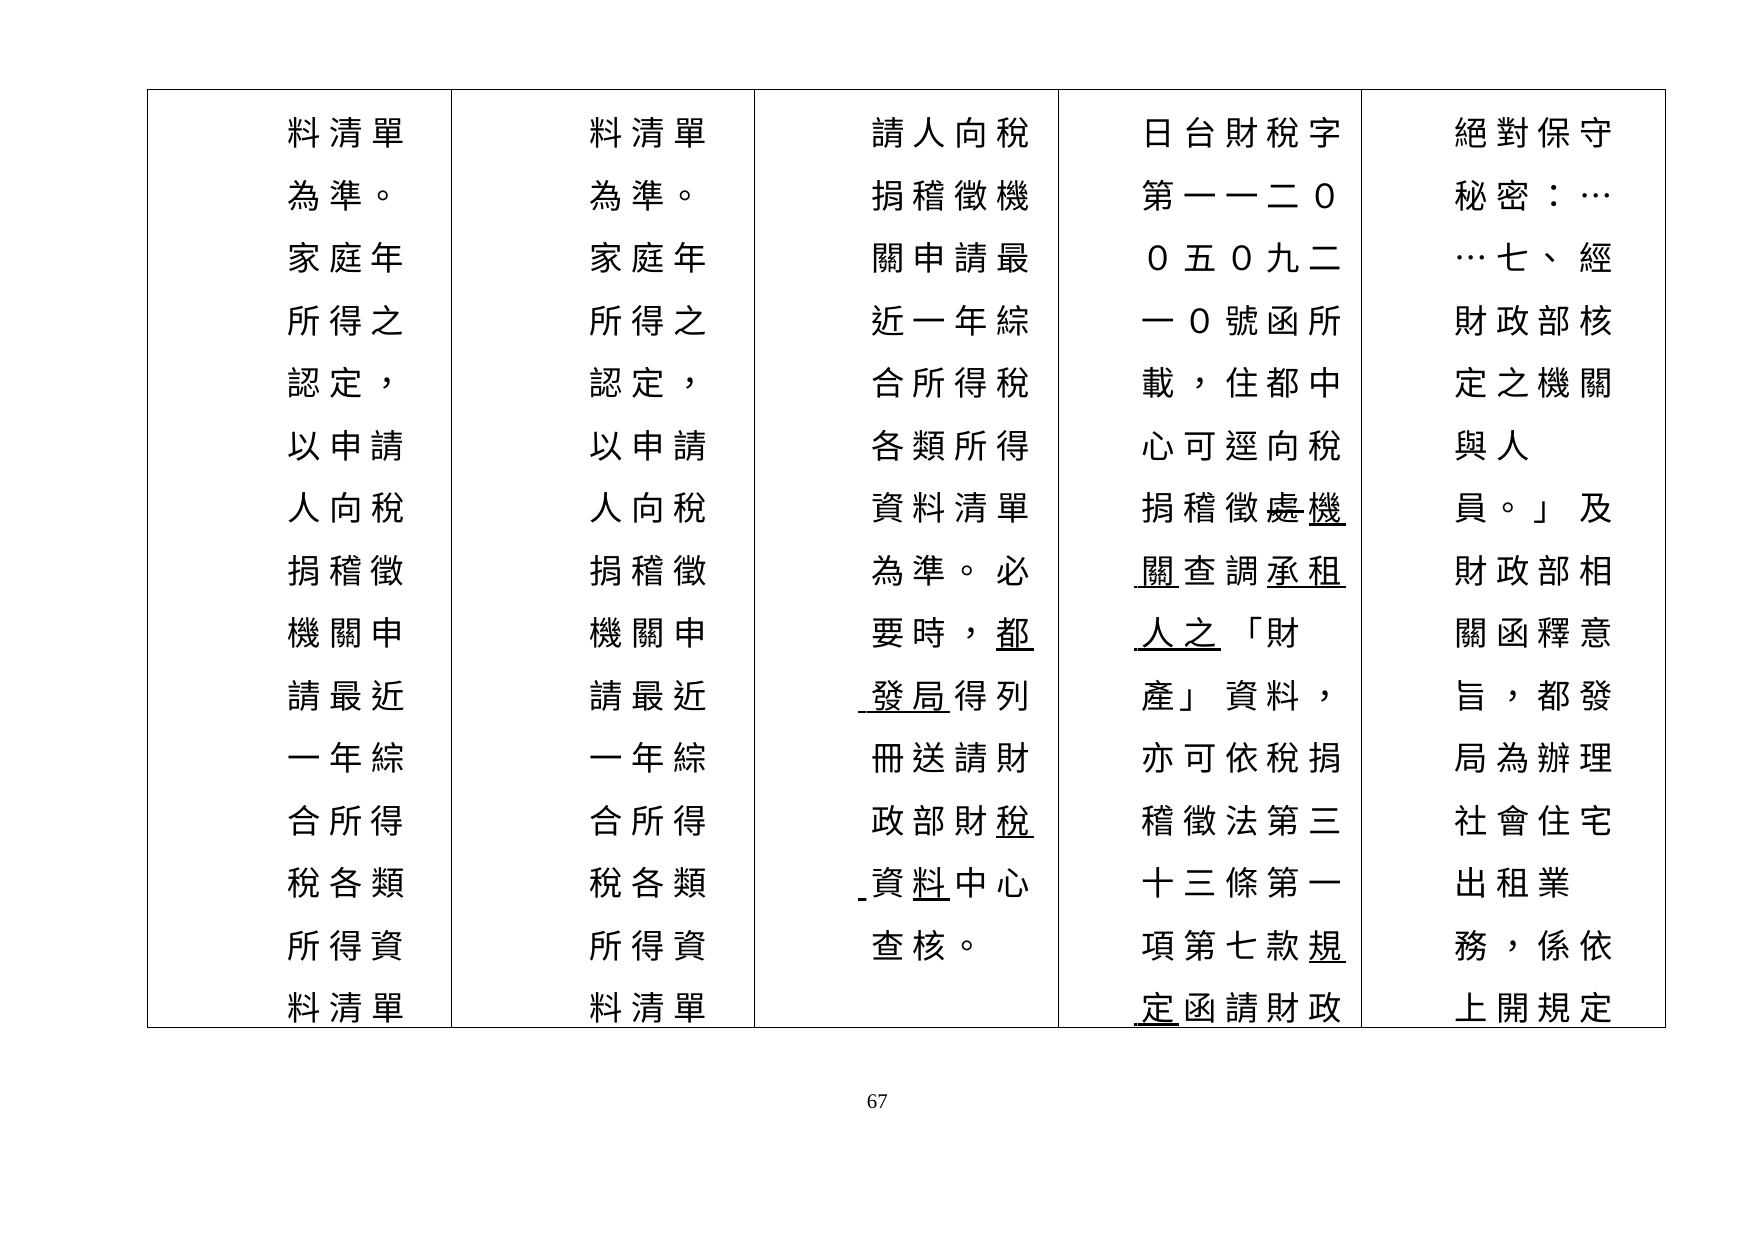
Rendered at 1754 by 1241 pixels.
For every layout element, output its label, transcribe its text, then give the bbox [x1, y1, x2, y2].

table_cell 日台財稅字第一一二００五０九二一０號函所載，住都中心可逕向稅捐稽徵處機關查調承租人之「財產」資料，亦可依稅捐稽徵法第三十三條第一項第七款規定函請財政 [1059, 90, 1361, 1027]
table_cell 料清單為準。家庭年所得之認定，以申請人向稅捐稽徵機關申請最近一年綜合所得稅各類所得資料清單 [452, 90, 754, 1027]
table_cell 絕對保守秘密：……七、經財政部核定之機關與人員。」及財政部相關函釋意旨，都發局為辦理社會住宅出租業務，係依上開規定 [1362, 90, 1665, 1027]
table_cell 料清單為準。家庭年所得之認定，以申請人向稅捐稽徵機關申請最近一年綜合所得稅各類所得資料清單 [148, 90, 451, 1027]
table_cell 請人向稅捐稽徵機關申請最近一年綜合所得稅各類所得資料清單為準。必要時，都發局得列冊送請財政部財稅資料中心查核。 [755, 90, 1058, 1027]
